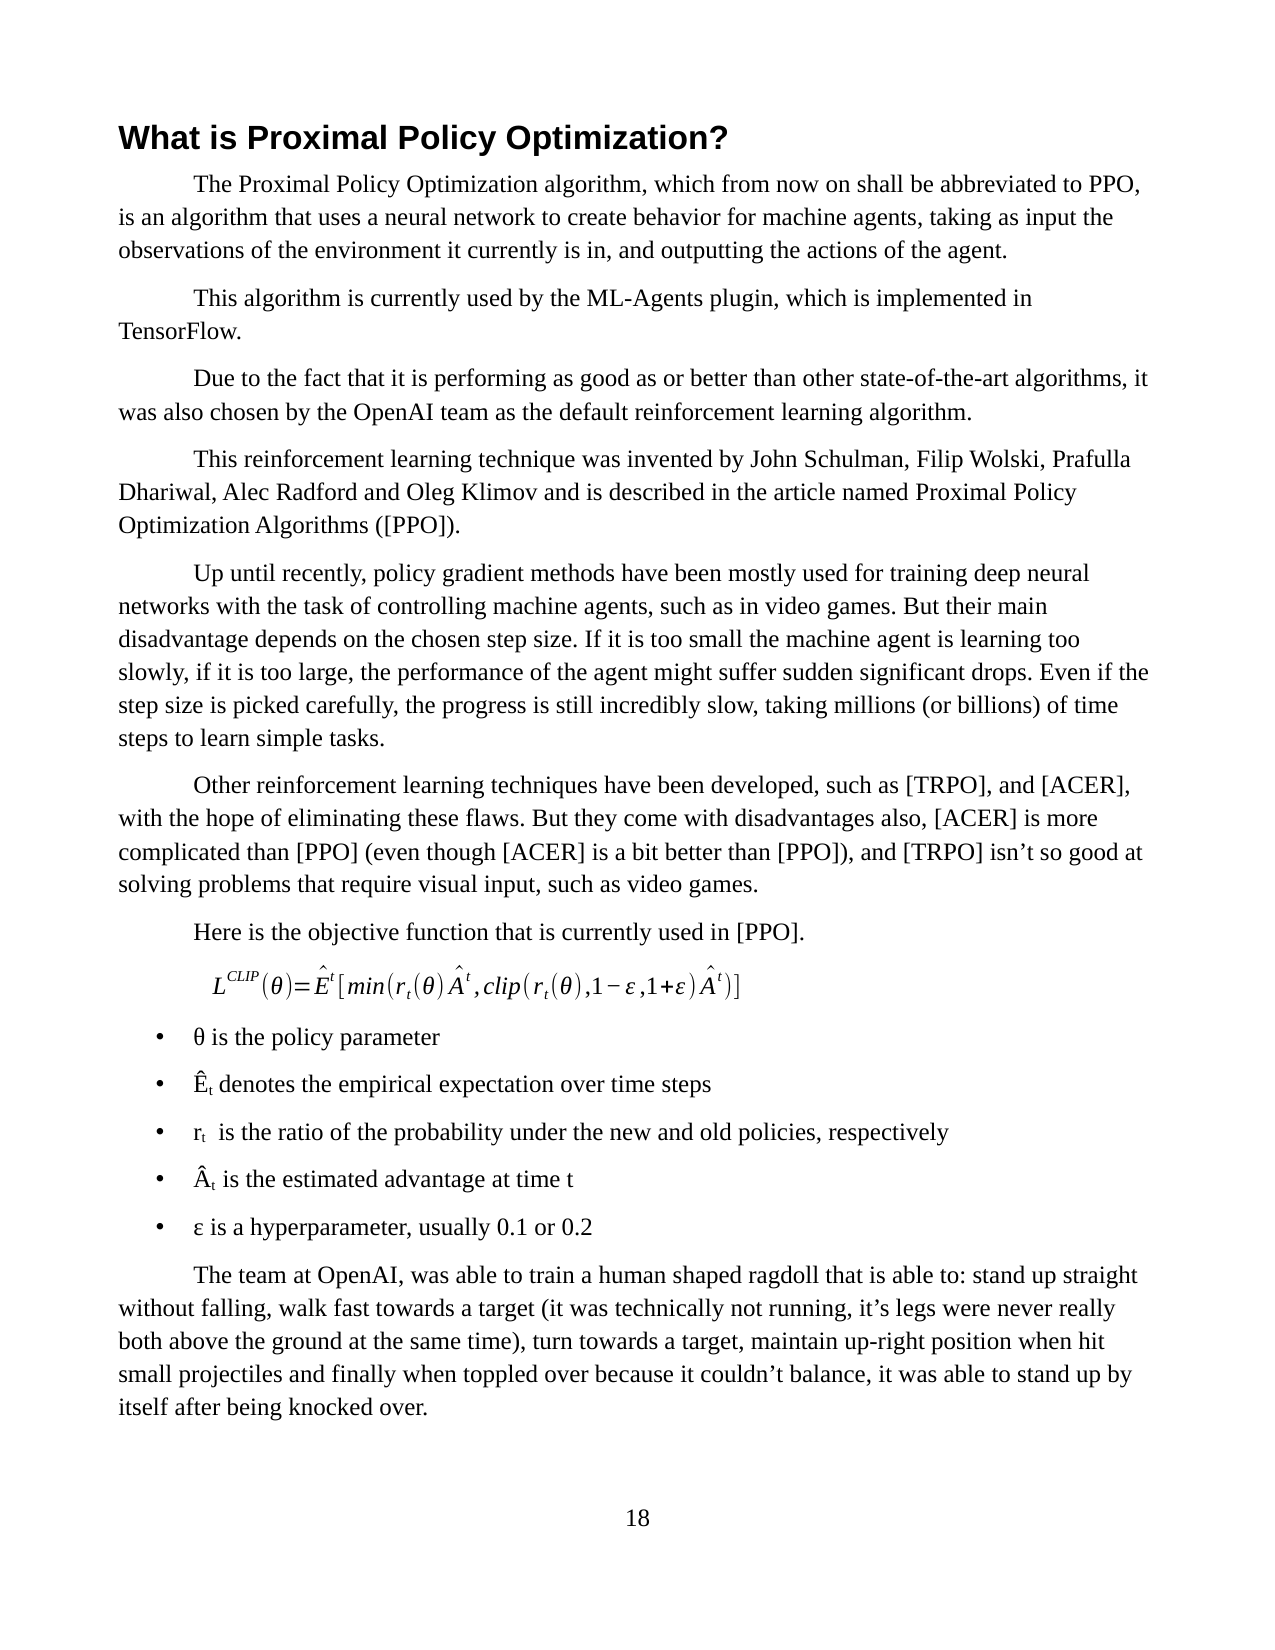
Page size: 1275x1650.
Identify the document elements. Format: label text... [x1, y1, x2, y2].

subtitle What is Proximal Policy Optimization? [118, 118, 1157, 157]
text Other reinforcement learning techniques have been developed, such as [TRPO], and [ACER], with the hope of eliminating these flaws. But they come with disadvantages also, [ACER] is more complicated than [PPO] (even though [ACER] is a bit better than [PPO]), and [TRPO] isn’t so good at solving problems that require visual input, such as video games. [118, 771, 1157, 898]
text This reinforcement learning technique was invented by John Schulman, Filip Wolski, Prafulla Dhariwal, Alec Radford and Oleg Klimov and is described in the article named Proximal Policy Optimization Algorithms ([PPO]). [118, 444, 1157, 539]
list ε is a hyperparameter, usually 0.1 or 0.2 [156, 1212, 1157, 1241]
text This algorithm is currently used by the ML-Agents plugin, which is implemented in TensorFlow. [118, 283, 1157, 345]
text Due to the fact that it is performing as good as or better than other state-of-the-art algorithms, it was also chosen by the OpenAI team as the default reinforcement learning algorithm. [118, 363, 1157, 425]
text The team at OpenAI, was able to train a human shaped ragdoll that is able to: stand up straight without falling, walk fast towards a target (it was technically not running, it’s legs were never really both above the ground at the same time), turn towards a target, maintain up-right position when hit small projectiles and finally when toppled over because it couldn’t balance, it was able to stand up by itself after being knocked over. [118, 1260, 1157, 1421]
list Ât is the estimated advantage at time t [156, 1164, 1157, 1193]
text Here is the objective function that is currently used in [PPO]. [118, 917, 1157, 946]
text The Proximal Policy Optimization algorithm, which from now on shall be abbreviated to PPO, is an algorithm that uses a neural network to create behavior for machine agents, taking as input the observations of the environment it currently is in, and outputting the actions of the agent. [118, 169, 1157, 264]
list rt is the ratio of the probability under the new and old policies, respectively [156, 1117, 1157, 1146]
list Êt denotes the empirical expectation over time steps [156, 1069, 1157, 1098]
list θ is the policy parameter [156, 1022, 1157, 1050]
text Up until recently, policy gradient methods have been mostly used for training deep neural networks with the task of controlling machine agents, such as in video games. But their main disadvantage depends on the chosen step size. If it is too small the machine agent is learning too slowly, if it is too large, the performance of the agent might suffer sudden significant drops. Even if the step size is picked carefully, the progress is still incredibly slow, taking millions (or billions) of time steps to learn simple tasks. [118, 558, 1157, 752]
